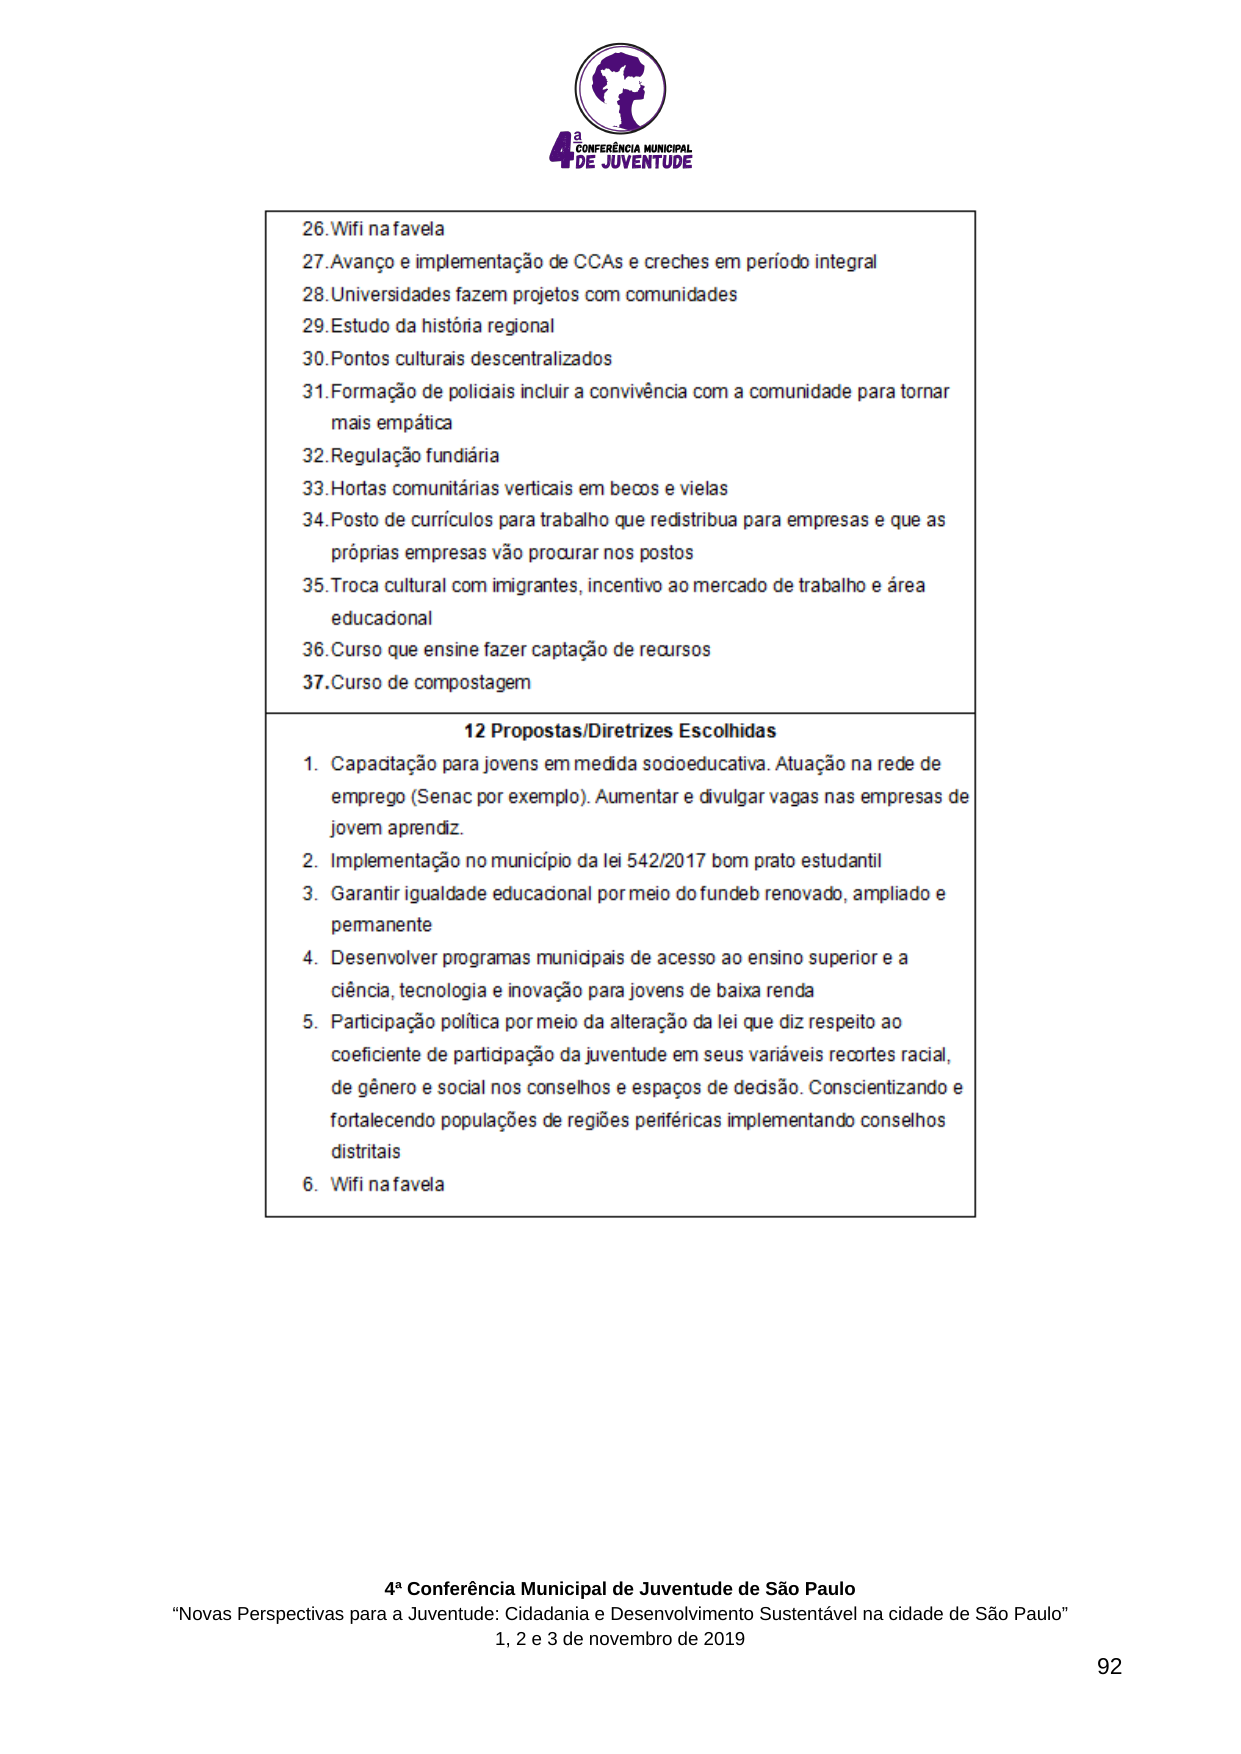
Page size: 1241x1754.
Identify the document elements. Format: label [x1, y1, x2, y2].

picture [259, 206, 981, 1221]
picture [545, 29, 696, 180]
